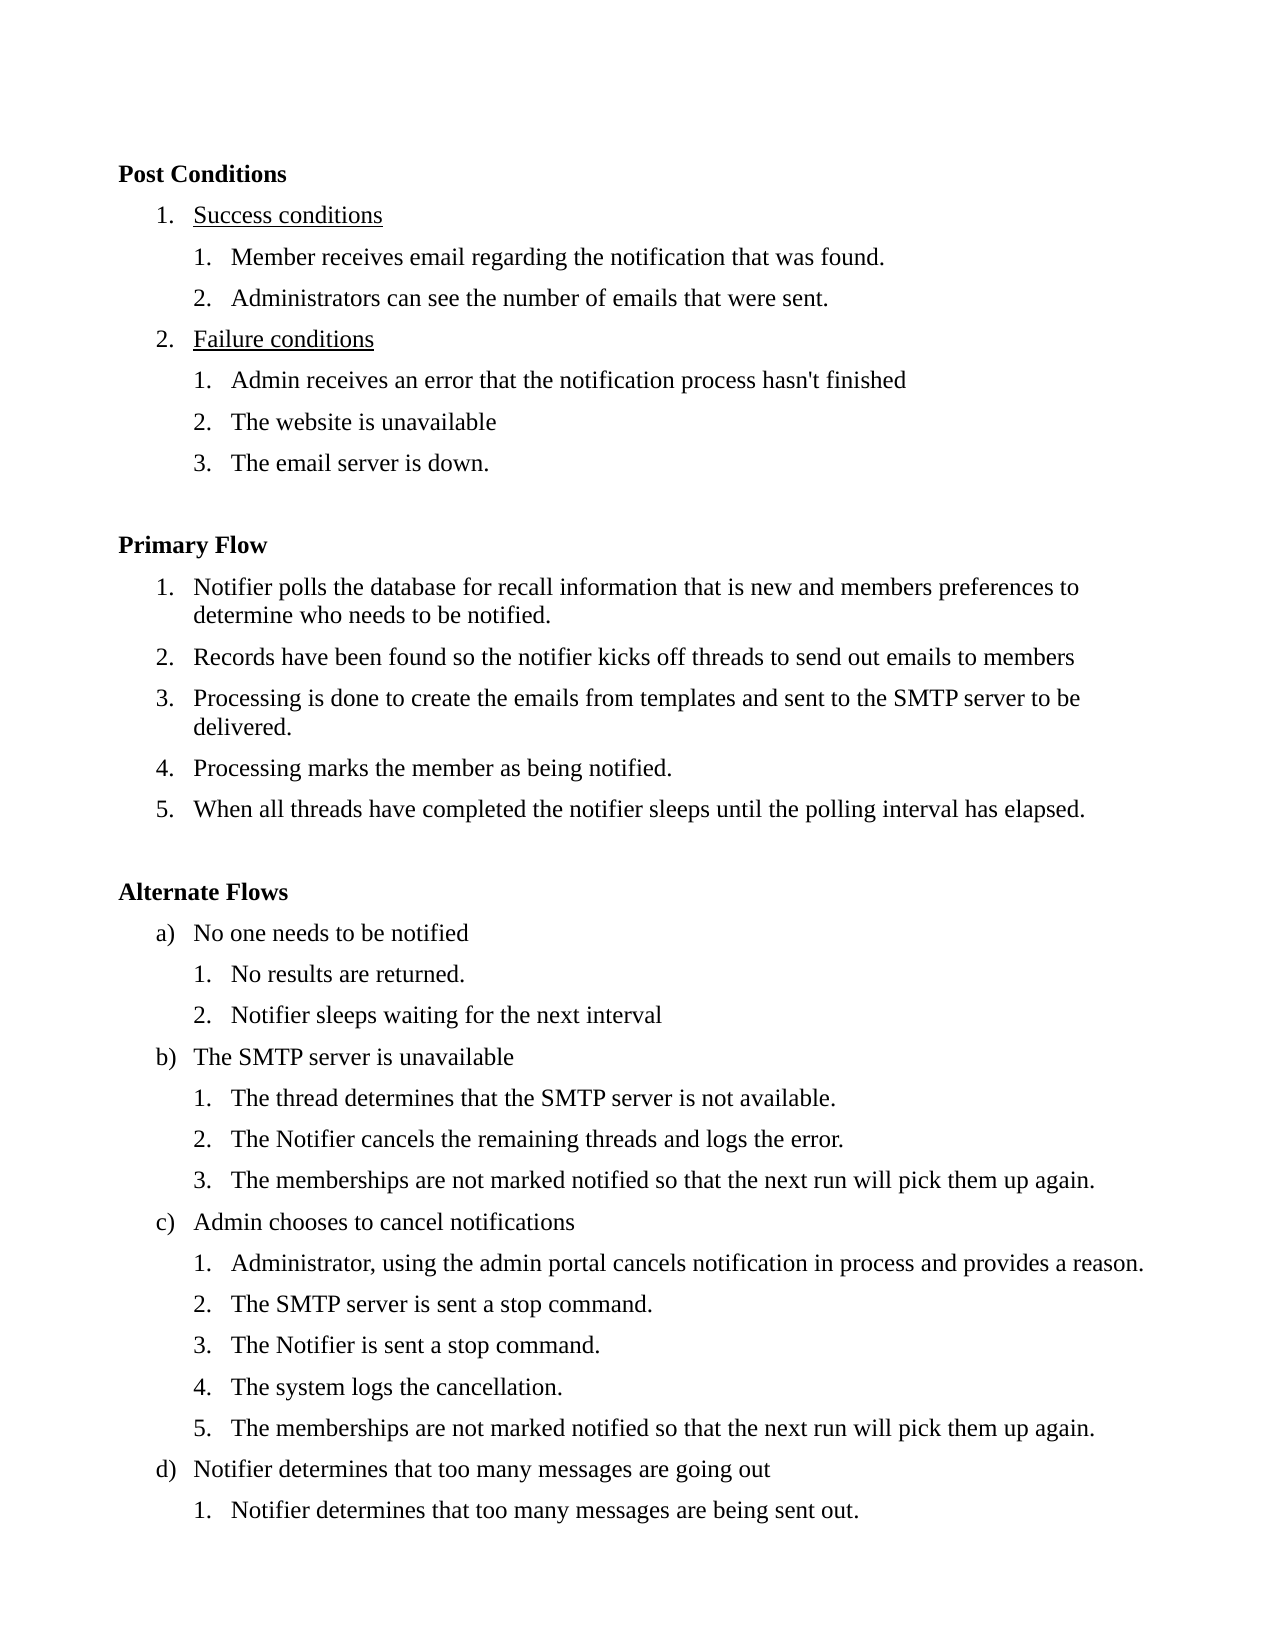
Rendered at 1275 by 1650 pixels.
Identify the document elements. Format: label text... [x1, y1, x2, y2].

list Notifier determines that too many messages are being sent out. [193, 1496, 1157, 1524]
list Notifier polls the database for recall information that is new and members preferences to determine who needs to be notified. [156, 572, 1157, 629]
list The Notifier cancels the remaining threads and logs the error. [193, 1124, 1157, 1153]
list Notifier sleeps waiting for the next interval [193, 1001, 1157, 1029]
list The system logs the cancellation. [193, 1372, 1157, 1401]
list Administrator, using the admin portal cancels notification in process and provides a reason. [193, 1248, 1157, 1277]
list The memberships are not marked notified so that the next run will pick them up again. [193, 1413, 1157, 1442]
list Processing marks the member as being notified. [156, 753, 1157, 782]
list The email server is down. [193, 448, 1157, 477]
list Admin chooses to cancel notifications [156, 1207, 1157, 1236]
text Primary Flow [118, 531, 1157, 559]
list The website is unavailable [193, 407, 1157, 436]
list The Notifier is sent a stop command. [193, 1331, 1157, 1359]
list The thread determines that the SMTP server is not available. [193, 1083, 1157, 1112]
list The memberships are not marked notified so that the next run will pick them up again. [193, 1166, 1157, 1194]
list Member receives email regarding the notification that was found. [193, 242, 1157, 271]
list Success conditions [156, 201, 1157, 229]
list Processing is done to create the emails from templates and sent to the SMTP server to be delivered. [156, 683, 1157, 741]
list The SMTP server is sent a stop command. [193, 1289, 1157, 1318]
list No one needs to be notified [156, 918, 1157, 947]
text Post Conditions [118, 159, 1157, 188]
list Administrators can see the number of emails that were sent. [193, 283, 1157, 312]
text Alternate Flows [118, 877, 1157, 906]
list Notifier determines that too many messages are going out [156, 1454, 1157, 1483]
list Admin receives an error that the notification process hasn't finished [193, 366, 1157, 394]
list Records have been found so the notifier kicks off threads to send out emails to members [156, 642, 1157, 671]
list When all threads have completed the notifier sleeps until the polling interval has elapsed. [156, 794, 1157, 823]
list Failure conditions [156, 324, 1157, 353]
list No results are returned. [193, 959, 1157, 988]
list The SMTP server is unavailable [156, 1042, 1157, 1071]
